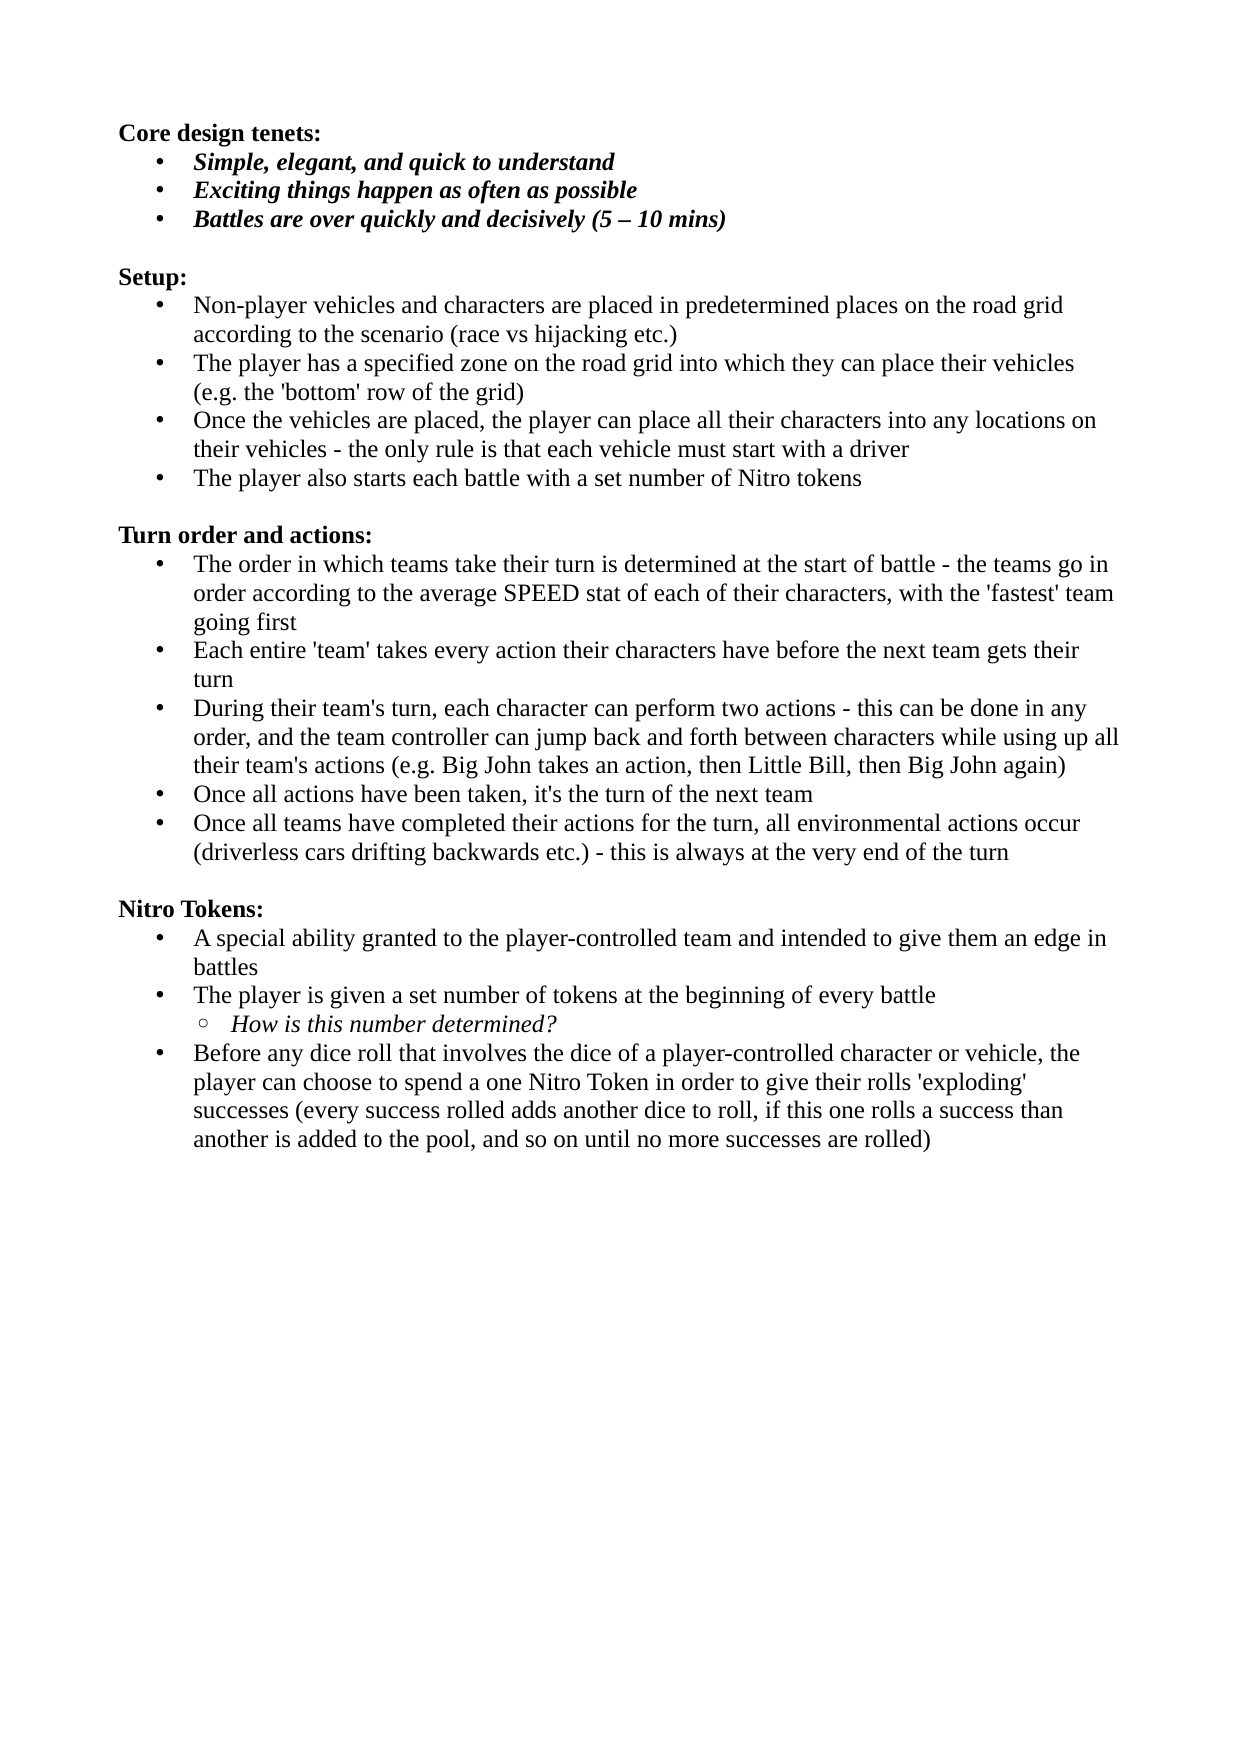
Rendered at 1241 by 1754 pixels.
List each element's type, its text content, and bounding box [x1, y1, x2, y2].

list A special ability granted to the player-controlled team and intended to give them an edge in battles [156, 923, 1122, 981]
list Exciting things happen as often as possible [156, 176, 1122, 204]
list Once the vehicles are placed, the player can place all their characters into any locations on their vehicles - the only rule is that each vehicle must start with a driver [156, 406, 1122, 463]
list Simple, elegant, and quick to understand [156, 147, 1122, 176]
list The player is given a set number of tokens at the beginning of every battle [156, 981, 1122, 1009]
text Nitro Tokens: [118, 894, 1122, 923]
list During their team's turn, each character can perform two actions - this can be done in any order, and the team controller can jump back and forth between characters while using up all their team's actions (e.g. Big John takes an action, then Little Bill, then Big John again) [156, 693, 1122, 779]
list Once all actions have been taken, it's the turn of the next team [156, 779, 1122, 808]
list Battles are over quickly and decisively (5 – 10 mins) [156, 204, 1122, 233]
list The player has a specified zone on the road grid into which they can place their vehicles (e.g. the 'bottom' row of the grid) [156, 348, 1122, 406]
list Each entire 'team' takes every action their characters have before the next team gets their turn [156, 636, 1122, 693]
list The player also starts each battle with a set number of Nitro tokens [156, 463, 1122, 521]
list Non-player vehicles and characters are placed in predetermined places on the road grid according to the scenario (race vs hijacking etc.) [156, 291, 1122, 348]
list Before any dice roll that involves the dice of a player-controlled character or vehicle, the player can choose to spend a one Nitro Token in order to give their rolls 'exploding' successes (every success rolled adds another dice to roll, if this one rolls a success than another is added to the pool, and so on until no more successes are rolled) [156, 1038, 1122, 1153]
text Setup: [118, 262, 1122, 291]
list How is this number determined? [193, 1009, 1122, 1038]
list Once all teams have completed their actions for the turn, all environmental actions occur (driverless cars drifting backwards etc.) - this is always at the very end of the turn [156, 808, 1122, 866]
text Turn order and actions: [118, 521, 1122, 549]
list The order in which teams take their turn is determined at the start of battle - the teams go in order according to the average SPEED stat of each of their characters, with the 'fastest' team going first [156, 549, 1122, 636]
text Core design tenets: [118, 118, 1122, 147]
